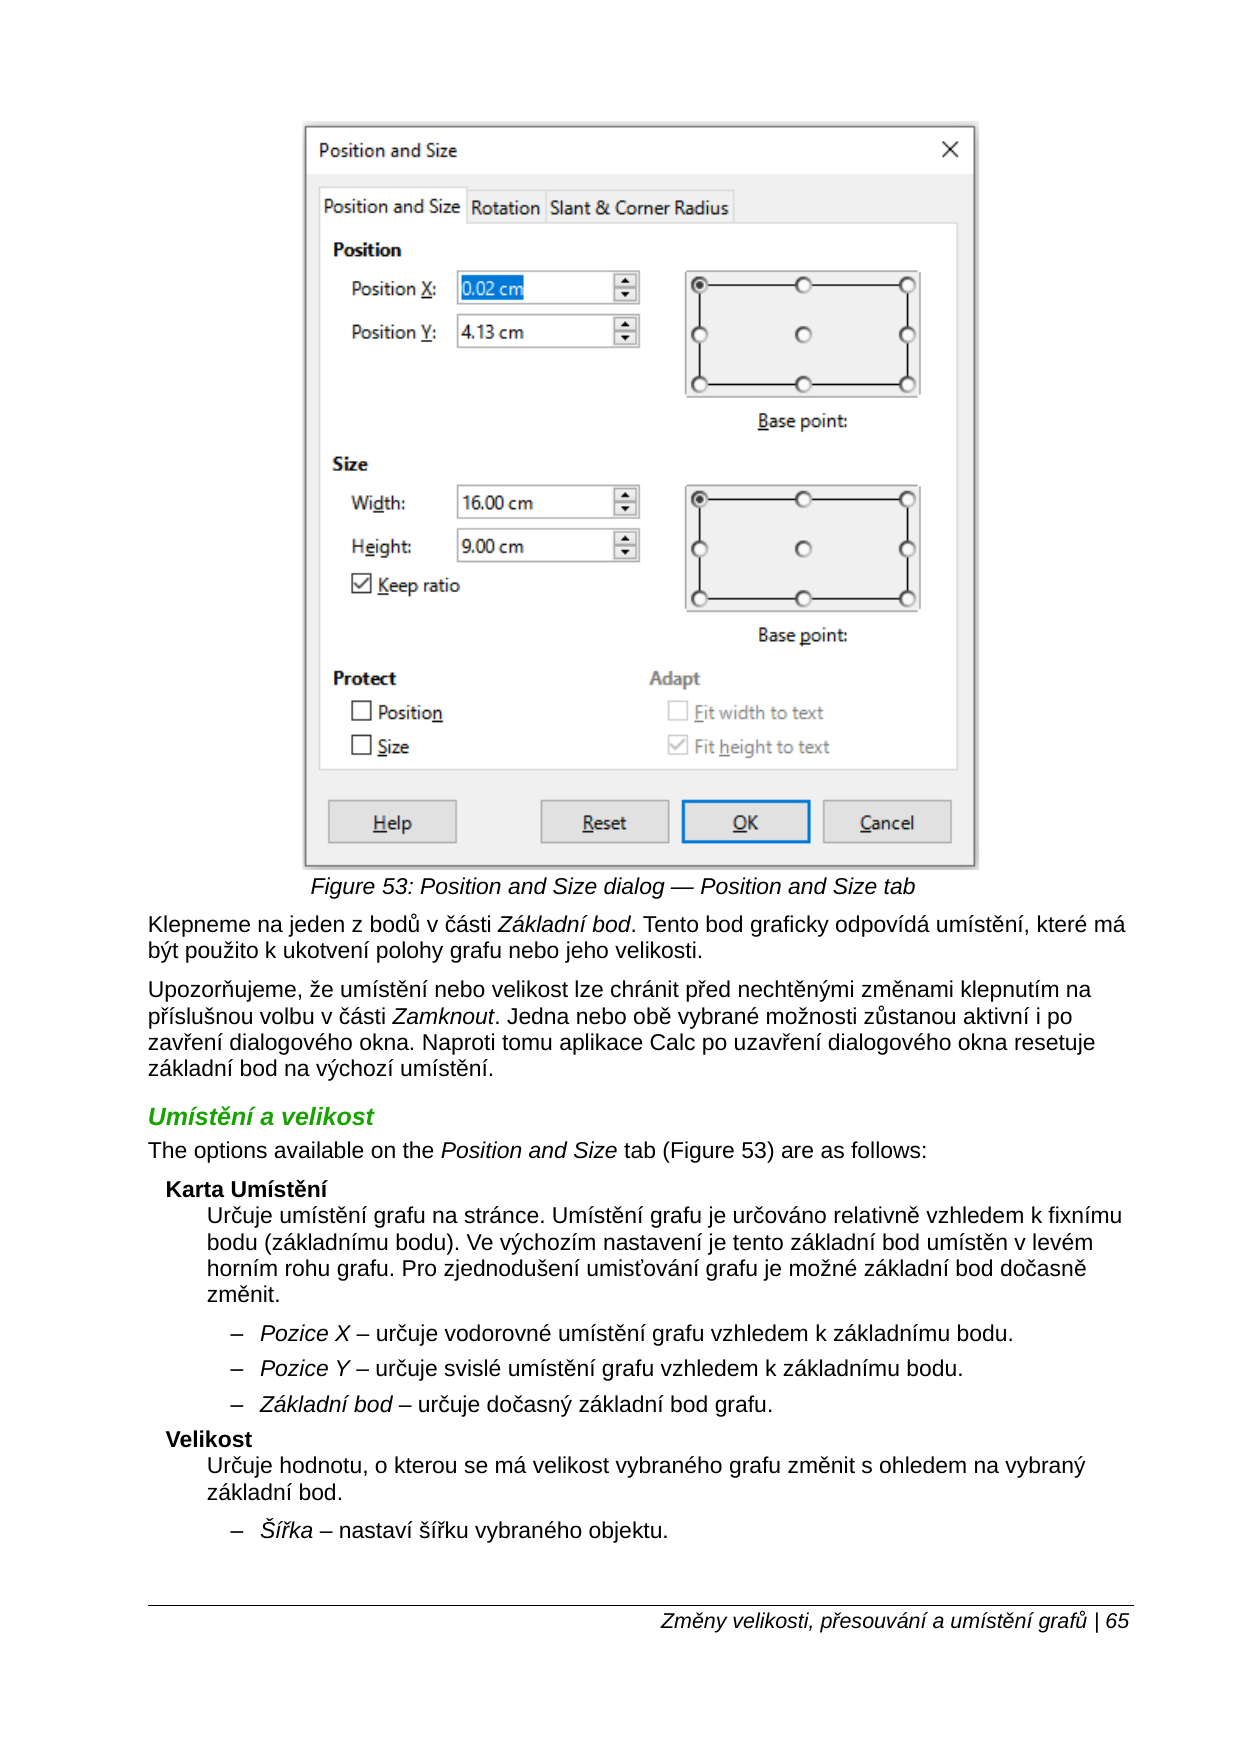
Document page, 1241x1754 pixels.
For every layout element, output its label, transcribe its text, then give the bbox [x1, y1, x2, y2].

list Šířka – nastaví šířku vybraného objektu. [230, 1517, 1134, 1544]
text Určuje hodnotu, o kterou se má velikost vybraného grafu změnit s ohledem na vybraný základní bod. [207, 1452, 1134, 1505]
text Klepneme na jeden z bodů v části Základní bod. Tento bod graficky odpovídá umístění, které má být použito k ukotvení polohy grafu nebo jeho velikosti. [148, 911, 1134, 964]
text Velikost [165, 1426, 1134, 1452]
subtitle Umístění a velikost [148, 1102, 1134, 1131]
list Základní bod – určuje dočasný základní bod grafu. [230, 1391, 1134, 1417]
list The options available on the Position and Size tab (Figure 53) are as follows: [148, 1137, 1134, 1163]
text Upozorňujeme, že umístění nebo velikost lze chránit před nechtěnými změnami klepnutím na příslušnou volbu v části Zamknout. Jedna nebo obě vybrané možnosti zůstanou aktivní i po zavření dialogového okna. Naproti tomu aplikace Calc po uzavření dialogového okna resetuje základní bod na výchozí umístění. [148, 976, 1134, 1082]
text Figure 53: Position and Size dialog — Position and Size tab [299, 870, 982, 899]
text Karta Umístění [165, 1176, 1134, 1202]
text Určuje umístění grafu na stránce. Umístění grafu je určováno relativně vzhledem k fixnímu bodu (základnímu bodu). Ve výchozím nastavení je tento základní bod umístěn v levém horním rohu grafu. Pro zjednodušení umisťování grafu je možné základní bod dočasně změnit. [207, 1202, 1134, 1308]
list Pozice X – určuje vodorovné umístění grafu vzhledem k základnímu bodu. [230, 1320, 1134, 1347]
list Pozice Y – určuje svislé umístění grafu vzhledem k základnímu bodu. [230, 1355, 1134, 1382]
picture [302, 121, 980, 870]
